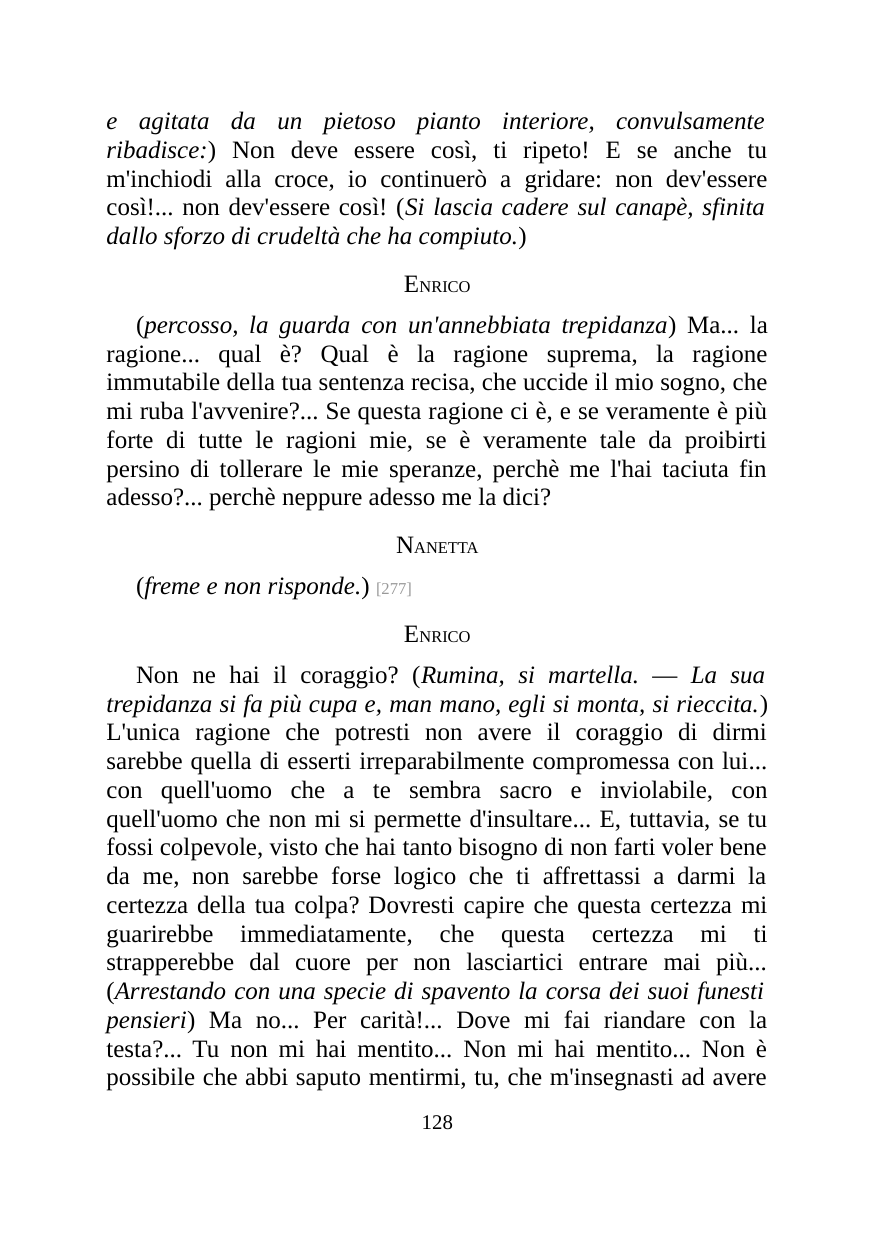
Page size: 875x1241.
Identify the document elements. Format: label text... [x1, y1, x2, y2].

text Non ne hai il coraggio? (Rumina, si martella. ― La sua trepidanza si fa più cupa e, man mano, egli si monta, si rieccita.) L'unica ragione che potresti non avere il coraggio di dirmi sarebbe quella di esserti irreparabilmente compromessa con lui... con quell'uomo che a te sembra sacro e inviolabile, con quell'uomo che non mi si permette d'insultare... E, tuttavia, se tu fossi colpevole, visto che hai tanto bisogno di non farti voler bene da me, non sarebbe forse logico che ti affrettassi a darmi la certezza della tua colpa? Dovresti capire che questa certezza mi guarirebbe immediatamente, che questa certezza mi ti strapperebbe dal cuore per non lasciartici entrare mai più... (Arrestando con una specie di spavento la corsa dei suoi funesti pensieri) Ma no... Per carità!... Dove mi fai riandare con la testa?... Tu non mi hai mentito... Non mi hai mentito... Non è possibile che abbi saputo mentirmi, tu, che m'insegnasti ad avere [106, 660, 768, 1091]
text Enrico [106, 619, 768, 647]
text Enrico [106, 269, 768, 297]
text Nanetta [106, 530, 768, 559]
text (freme e non risponde.) [277] [106, 571, 768, 600]
text (percosso, la guarda con un'annebbiata trepidanza) Ma... la ragione... qual è? Qual è la ragione suprema, la ragione immutabile della tua sentenza recisa, che uccide il mio sogno, che mi ruba l'avvenire?... Se questa ragione ci è, e se veramente è più forte di tutte le ragioni mie, se è veramente tale da proibirti persino di tollerare le mie speranze, perchè me l'hai taciuta fin adesso?... perchè neppure adesso me la dici? [106, 310, 768, 511]
text e agitata da un pietoso pianto interiore, convulsamente ribadisce:) Non deve essere così, ti ripeto! E se anche tu m'inchiodi alla croce, io continuerò a gridare: non dev'essere così!... non dev'essere così! (Si lascia cadere sul canapè, sfinita dallo sforzo di crudeltà che ha compiuto.) [106, 106, 768, 250]
